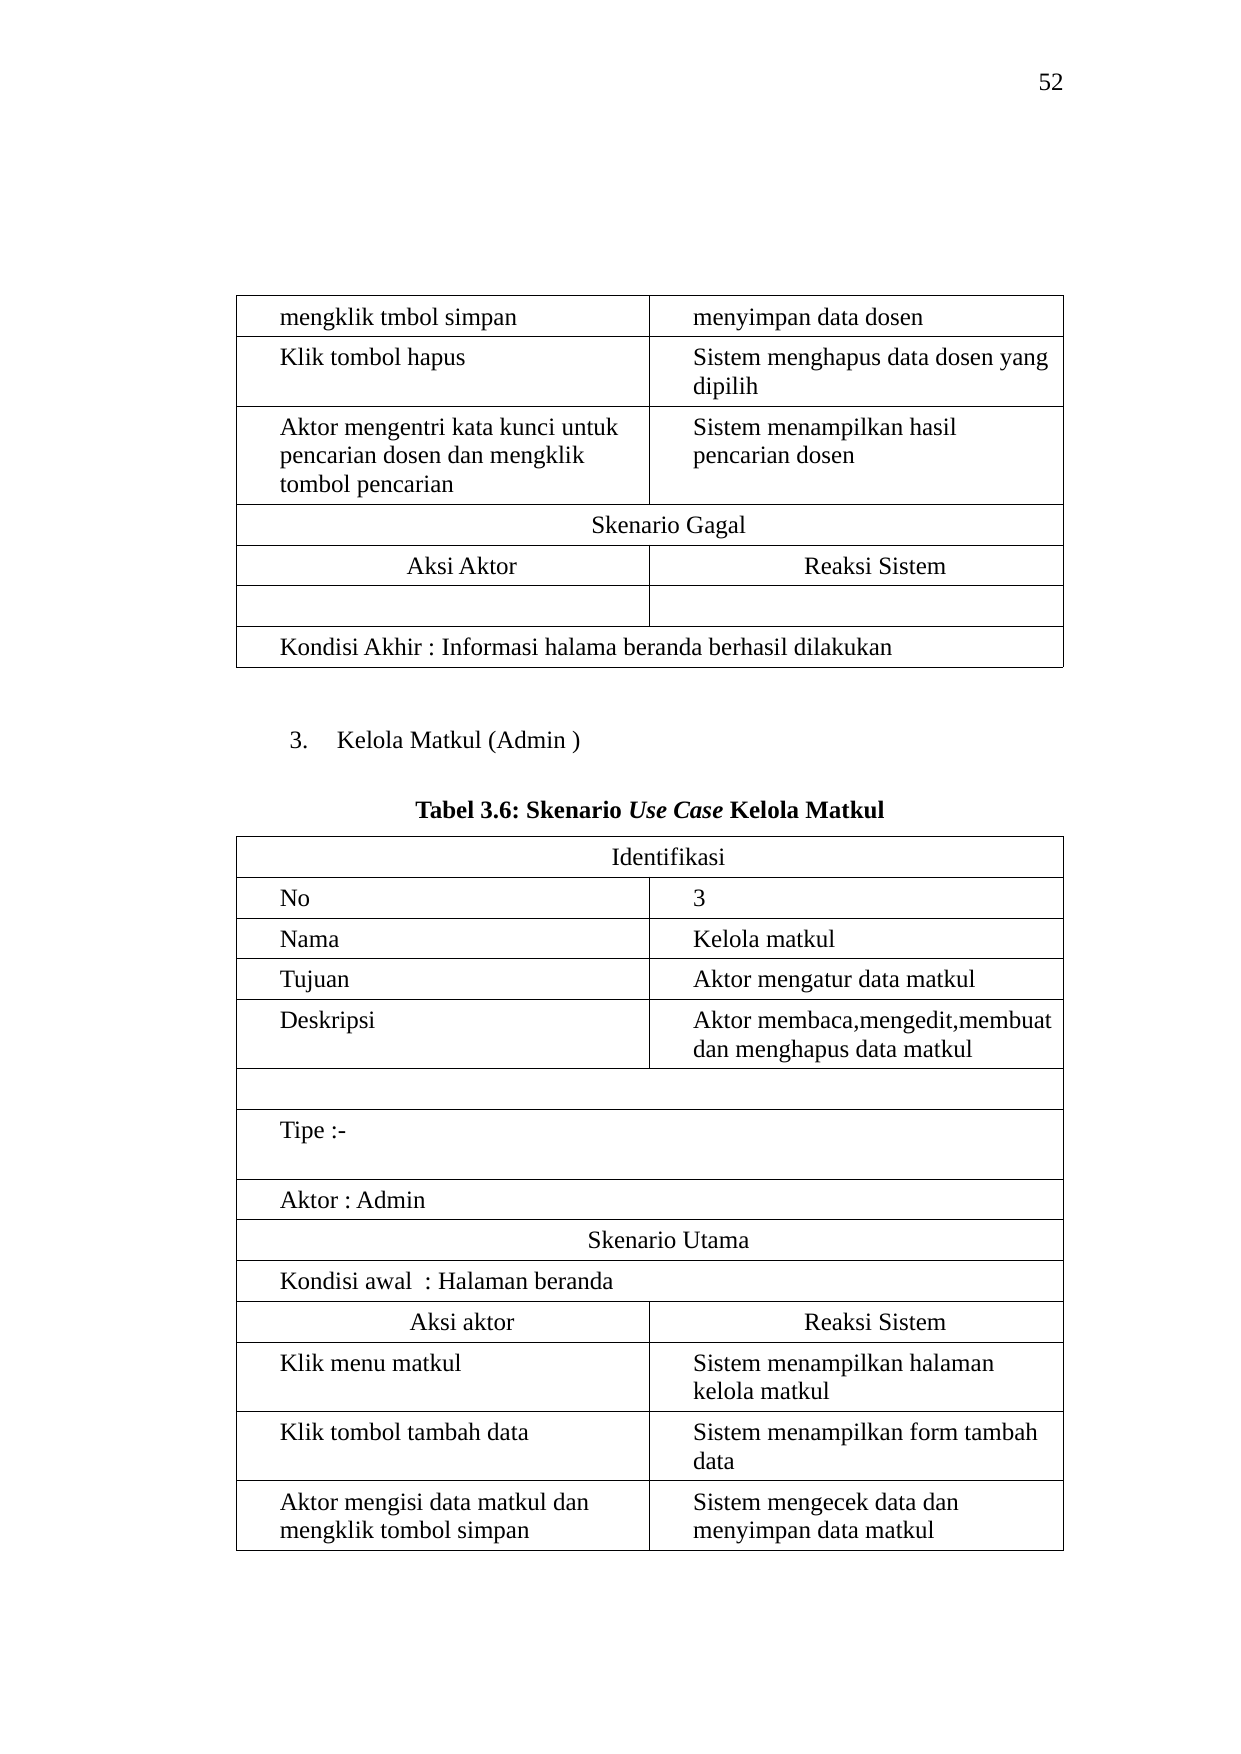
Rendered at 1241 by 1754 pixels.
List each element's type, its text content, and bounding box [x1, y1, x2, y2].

table_cell Kondisi awal : Halaman beranda [237, 1261, 1063, 1301]
table_cell Sistem menghapus data dosen yang dipilih [650, 337, 1063, 406]
table_cell Nama [237, 919, 649, 958]
table_cell Aktor : Admin [237, 1180, 1063, 1219]
table_cell Aksi Aktor [237, 546, 649, 585]
text Tabel 3.6: Skenario Use Case Kelola Matkul [236, 795, 1063, 823]
table_cell [650, 586, 1063, 626]
table_cell menyimpan data dosen [650, 296, 1063, 336]
table_cell Sistem menampilkan form tambah data [650, 1412, 1063, 1480]
table_cell Klik tombol hapus [237, 337, 649, 406]
table_cell mengklik tmbol simpan [237, 296, 649, 336]
table_cell Aktor mengisi data matkul dan mengklik tombol simpan [237, 1481, 649, 1550]
table_cell Skenario Gagal [237, 505, 1063, 544]
table_cell Sistem menampilkan halaman kelola matkul [650, 1343, 1063, 1411]
table_cell Aktor mengentri kata kunci untuk pencarian dosen dan mengklik tombol pencarian [237, 407, 649, 504]
table_cell No [237, 878, 649, 917]
table_cell [237, 586, 649, 626]
list Kelola Matkul (Admin ) [289, 725, 1063, 753]
table_cell Aktor mengatur data matkul [650, 959, 1063, 999]
table_cell Sistem mengecek data dan menyimpan data matkul [650, 1481, 1063, 1550]
table_header Identifikasi [237, 837, 1063, 877]
table_cell Kondisi Akhir : Informasi halama beranda berhasil dilakukan [237, 627, 1063, 667]
table_cell [237, 1069, 1063, 1109]
table_cell Tujuan [237, 959, 649, 999]
table_cell Aksi aktor [237, 1302, 649, 1341]
table_cell Tipe :- [237, 1110, 1063, 1178]
table_cell Deskripsi [237, 1000, 649, 1068]
table_cell Sistem menampilkan hasil pencarian dosen [650, 407, 1063, 504]
table_cell Reaksi Sistem [650, 1302, 1063, 1341]
table_cell 3 [650, 878, 1063, 917]
table_cell Skenario Utama [237, 1220, 1063, 1260]
table_cell Klik menu matkul [237, 1343, 649, 1411]
table_cell Aktor membaca,mengedit,membuat dan menghapus data matkul [650, 1000, 1063, 1068]
table_cell Klik tombol tambah data [237, 1412, 649, 1480]
table_cell Reaksi Sistem [650, 546, 1063, 585]
table_cell Kelola matkul [650, 919, 1063, 958]
